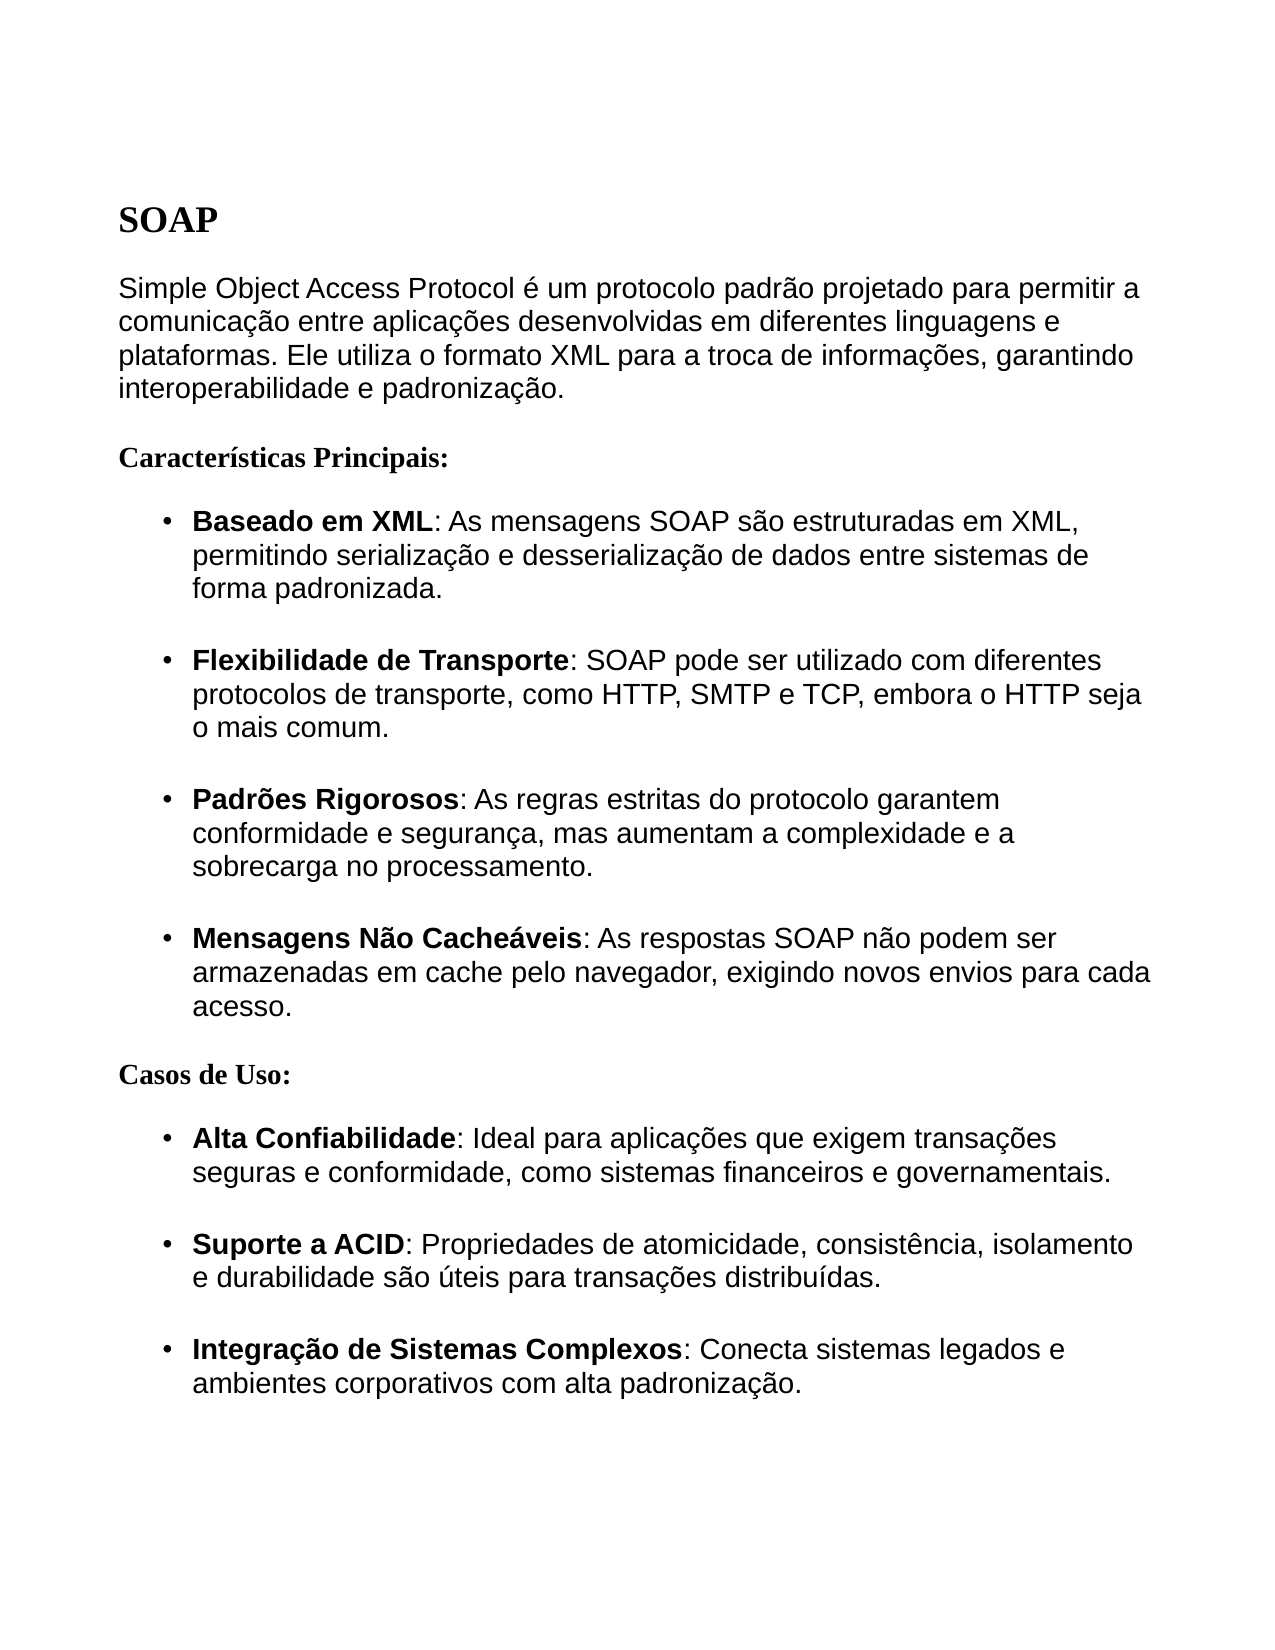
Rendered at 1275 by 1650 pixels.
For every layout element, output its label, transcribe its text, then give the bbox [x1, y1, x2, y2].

list Mensagens Não Cacheáveis: As respostas SOAP não podem ser armazenadas em cache pelo navegador, exigindo novos envios para cada acesso. [162, 921, 1157, 1022]
text Simple Object Access Protocol é um protocolo padrão projetado para permitir a comunicação entre aplicações desenvolvidas em diferentes linguagens e plataformas. Ele utiliza o formato XML para a troca de informações, garantindo interoperabilidade e padronização. [118, 271, 1157, 405]
list Padrões Rigorosos: As regras estritas do protocolo garantem conformidade e segurança, mas aumentam a complexidade e a sobrecarga no processamento. [162, 782, 1157, 883]
subtitle SOAP [118, 197, 1157, 240]
list Suporte a ACID: Propriedades de atomicidade, consistência, isolamento e durabilidade são úteis para transações distribuídas. [162, 1227, 1157, 1294]
subtitle Características Principais: [118, 440, 1157, 473]
list Flexibilidade de Transporte: SOAP pode ser utilizado com diferentes protocolos de transporte, como HTTP, SMTP e TCP, embora o HTTP seja o mais comum. [162, 643, 1157, 744]
subtitle Casos de Uso: [118, 1057, 1157, 1091]
list Integração de Sistemas Complexos: Conecta sistemas legados e ambientes corporativos com alta padronização. [162, 1332, 1157, 1399]
list Baseado em XML: As mensagens SOAP são estruturadas em XML, permitindo serialização e desserialização de dados entre sistemas de forma padronizada. [162, 504, 1157, 604]
list Alta Confiabilidade: Ideal para aplicações que exigem transações seguras e conformidade, como sistemas financeiros e governamentais. [162, 1121, 1157, 1188]
